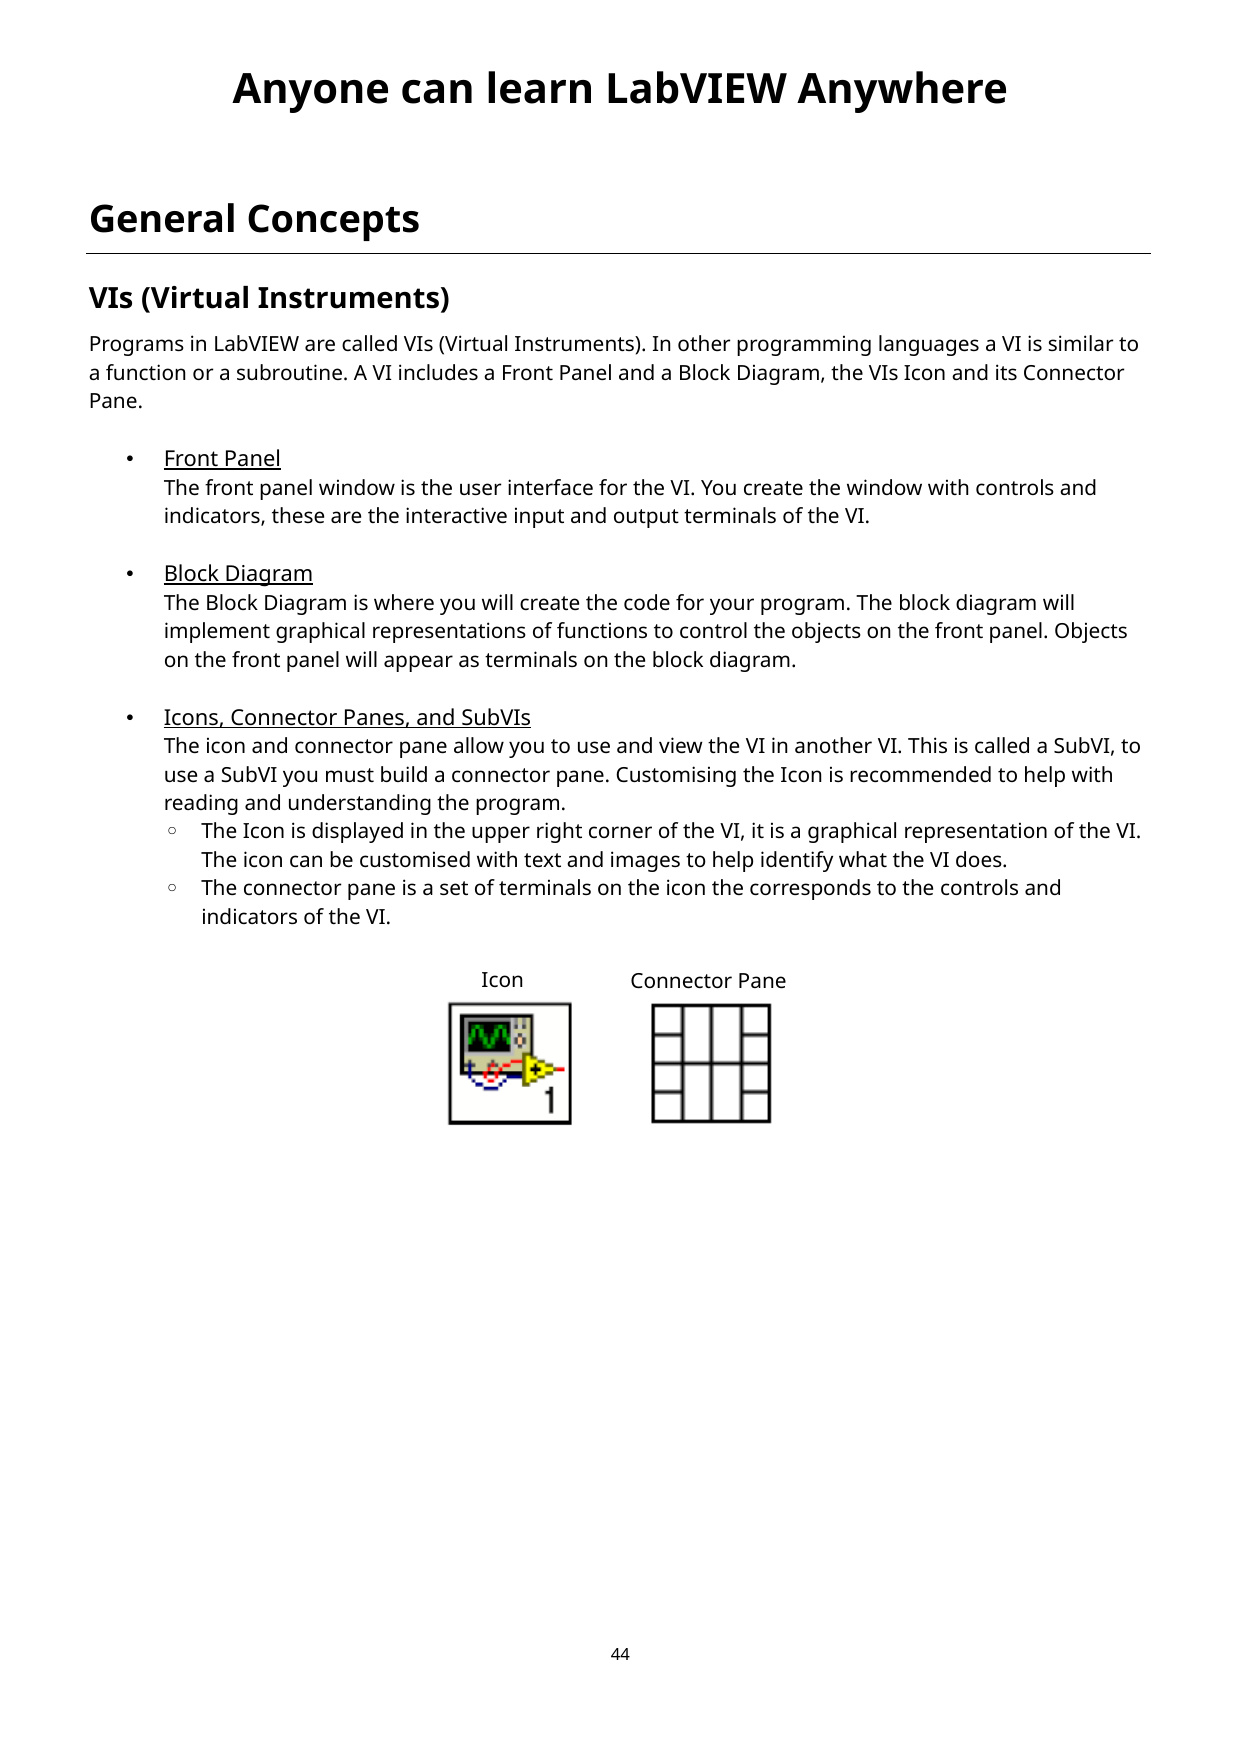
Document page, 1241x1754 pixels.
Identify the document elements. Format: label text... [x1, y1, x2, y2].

list The Icon is displayed in the upper right corner of the VI, it is a graphical representation of the VI. The icon can be customised with text and images to help identify what the VI does. [163, 817, 1152, 873]
list The Block Diagram is where you will create the code for your program. The block diagram will implement graphical representations of functions to control the objects on the front panel. Objects on the front panel will appear as terminals on the block diagram. [126, 588, 1152, 673]
picture [436, 991, 581, 1126]
subtitle General Concepts [88, 192, 1152, 244]
list The front panel window is the user interface for the VI. You create the window with controls and indicators, these are the interactive input and output terminals of the VI. [126, 473, 1152, 529]
list Block Diagram [126, 558, 1152, 588]
list The icon and connector pane allow you to use and view the VI in another VI. This is called a SubVI, to use a SubVI you must build a connector pane. Customising the Icon is recommended to help with reading and understanding the program. [126, 731, 1152, 817]
picture [642, 987, 789, 1137]
text Programs in LabVIEW are called VIs (Virtual Instruments). In other programming languages a VI is similar to a function or a subroutine. A VI includes a Front Panel and a Block Diagram, the VIs Icon and its Connector Pane. [88, 329, 1152, 414]
subtitle VIs (Virtual Instruments) [88, 277, 1152, 317]
list Icons, Connector Panes, and SubVIs [126, 702, 1152, 731]
list Front Panel [126, 443, 1152, 473]
list The connector pane is a set of terminals on the icon the corresponds to the controls and indicators of the VI. [163, 873, 1152, 930]
